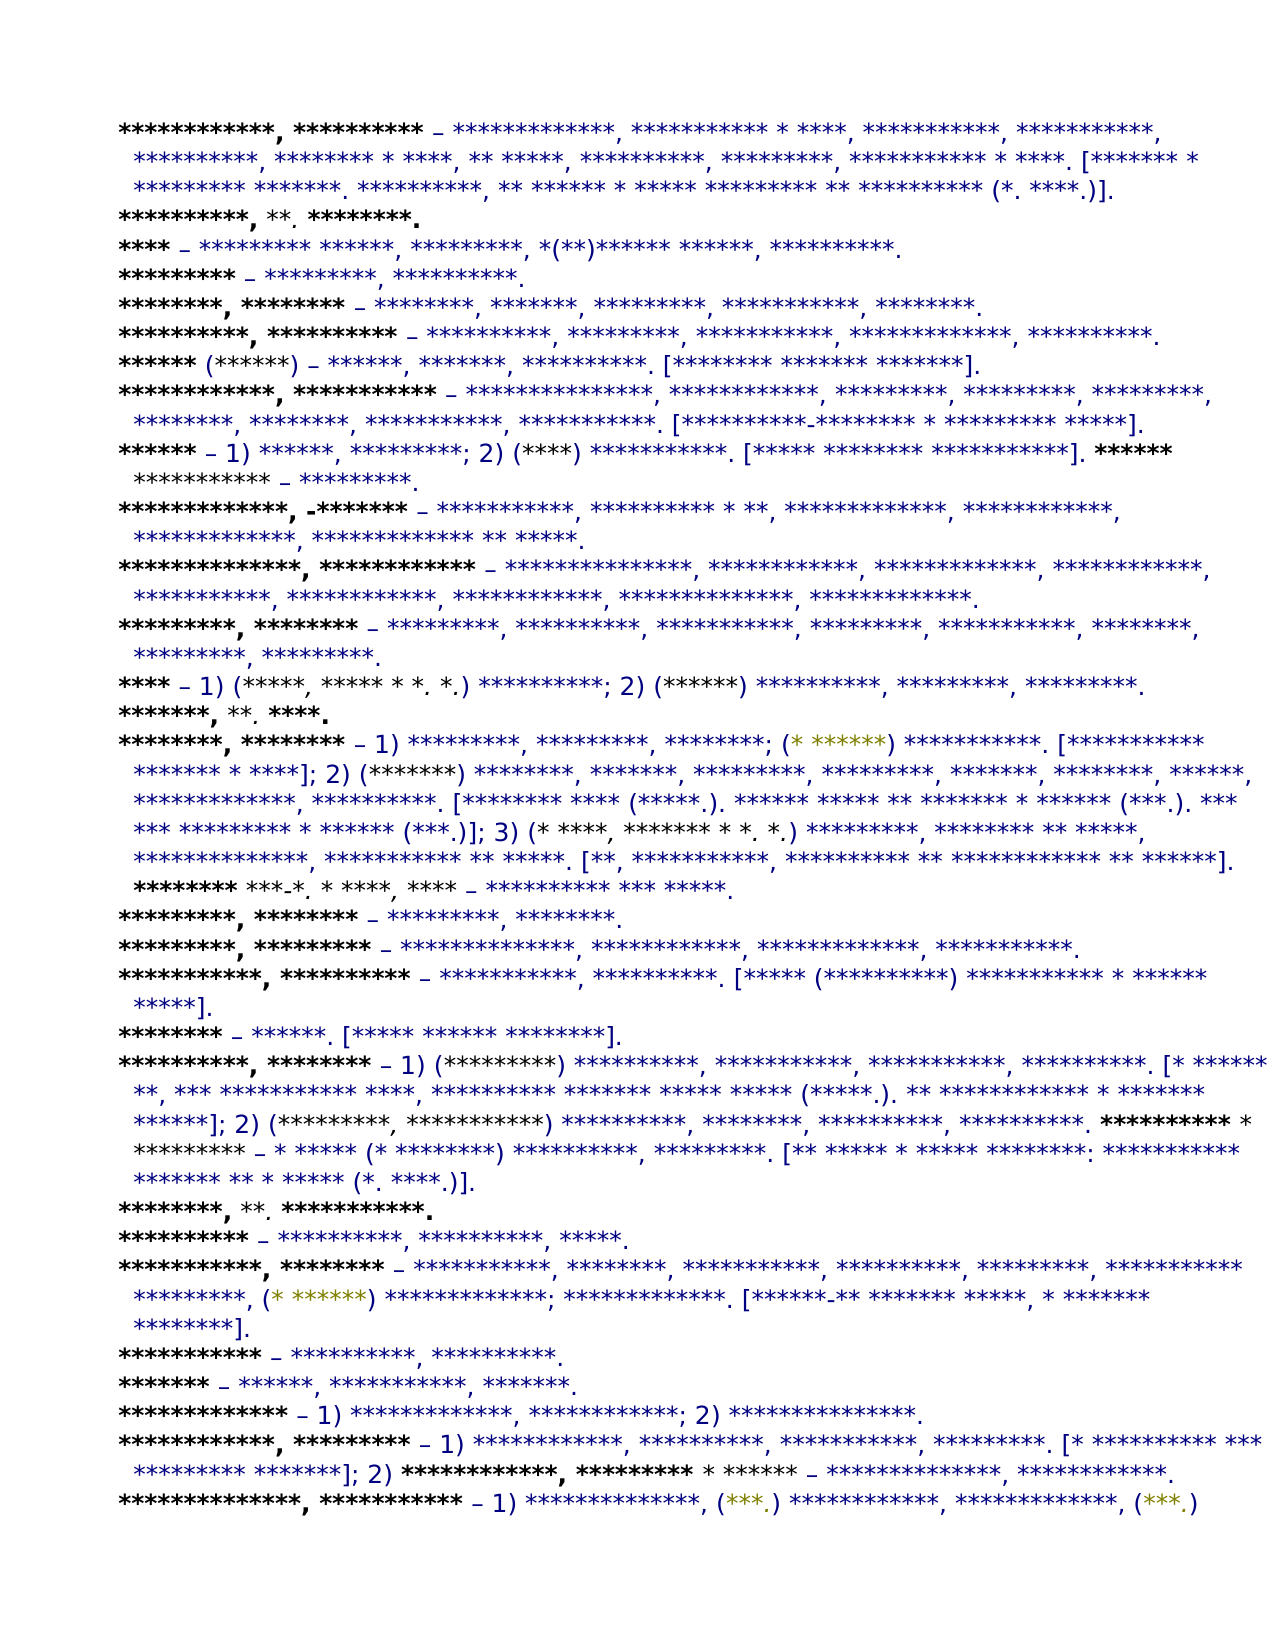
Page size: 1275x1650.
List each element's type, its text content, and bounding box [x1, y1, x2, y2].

text ******* – ******, ***********, *******. [118, 1372, 1275, 1401]
text ********, **. ***********. [118, 1197, 1275, 1226]
text ********* – *********, **********. [118, 264, 1275, 293]
text *********, ********* – **************, ************, *************, ***********. [118, 935, 1275, 964]
text **********, ******** – 1) (*********) **********, ***********, ***********, **********. [* ****** **, *** *********** ****, ********** ******* ***** ***** (*****.). ** ************ * ******* ******]; 2) (*********, ***********) **********, ********, **********, **********. ********** * ********* – * ***** (* ********) **********, *********. [** ***** * ***** ********: *********** ******* ** * ***** (*. ****.)]. [118, 1051, 1275, 1197]
text **************, *********** – 1) **************, (***.) ************, *************, (***.) [118, 1489, 1275, 1518]
text ******** – ******. [***** ****** ********]. [118, 1022, 1275, 1051]
text *******, **. ****. [118, 701, 1275, 731]
text ************* – 1) *************, ************; 2) ***************. [118, 1401, 1275, 1431]
text **** – 1) (*****, ***** * *. *.) **********; 2) (******) **********, *********, *********. [118, 672, 1275, 701]
text **********, **. ********. [118, 206, 1275, 235]
text ************, ********* – 1) ************, **********, ***********, *********. [* ********** *** ********* *******]; 2) ************, ********* * ****** – **************, ************. [118, 1431, 1275, 1489]
text ********** – **********, **********, *****. [118, 1226, 1275, 1256]
text ***********, ******** – ***********, ********, ***********, **********, *********, *********** *********, (* ******) *************; *************. [******-** ******* *****, * ******* ********]. [118, 1256, 1275, 1343]
text *********** – **********, **********. [118, 1343, 1275, 1372]
text ********, ******** – ********, *******, *********, ***********, ********. [118, 293, 1275, 322]
text ****** (******) – ******, *******, **********. [******** ******* *******]. [118, 351, 1275, 381]
text ***********, ********** – ***********, **********. [***** (**********) *********** * ****** *****]. [118, 964, 1275, 1022]
text **** – ********* ******, *********, *(**)****** ******, **********. [118, 235, 1275, 264]
text ********, ******** – 1) *********, *********, ********; (* ******) ***********. [*********** ******* * ****]; 2) (*******) ********, *******, *********, *********, *******, ********, ******, *************, **********. [******** **** (*****.). ****** ***** ** ******* * ****** (***.). *** *** ********* * ****** (***.)]; 3) (* ****, ******* * *. *.) *********, ******** ** *****, **************, *********** ** *****. [**, ***********, ********** ** ************ ** ******]. ******** ***-*. * ****, **** – ********** *** *****. [118, 731, 1275, 906]
text ****** – 1) ******, *********; 2) (****) ***********. [***** ******** ***********]. ****** *********** – *********. [118, 439, 1275, 497]
text *********, ******** – *********, ********. [118, 906, 1275, 935]
text **********, ********** – **********, *********, ***********, *************, **********. [118, 322, 1275, 351]
text *********, ******** – *********, **********, ***********, *********, ***********, ********, *********, *********. [118, 614, 1275, 672]
text *************, -******* – ***********, ********** * **, *************, ************, *************, ************* ** *****. [118, 497, 1275, 556]
text ************, *********** – ***************, ************, *********, *********, *********, ********, ********, ***********, ***********. [**********-******** * ********* *****]. [118, 381, 1275, 439]
text **************, ************ – ***************, ************, *************, ************, ***********, ************, ************, **************, *************. [118, 556, 1275, 614]
text ************, ********** – *************, *********** * ****, ***********, ***********, **********, ******** * ****, ** *****, **********, *********, *********** * ****. [******* * ********* *******. **********, ** ****** * ***** ********* ** ********** (*. ****.)]. [118, 118, 1275, 206]
